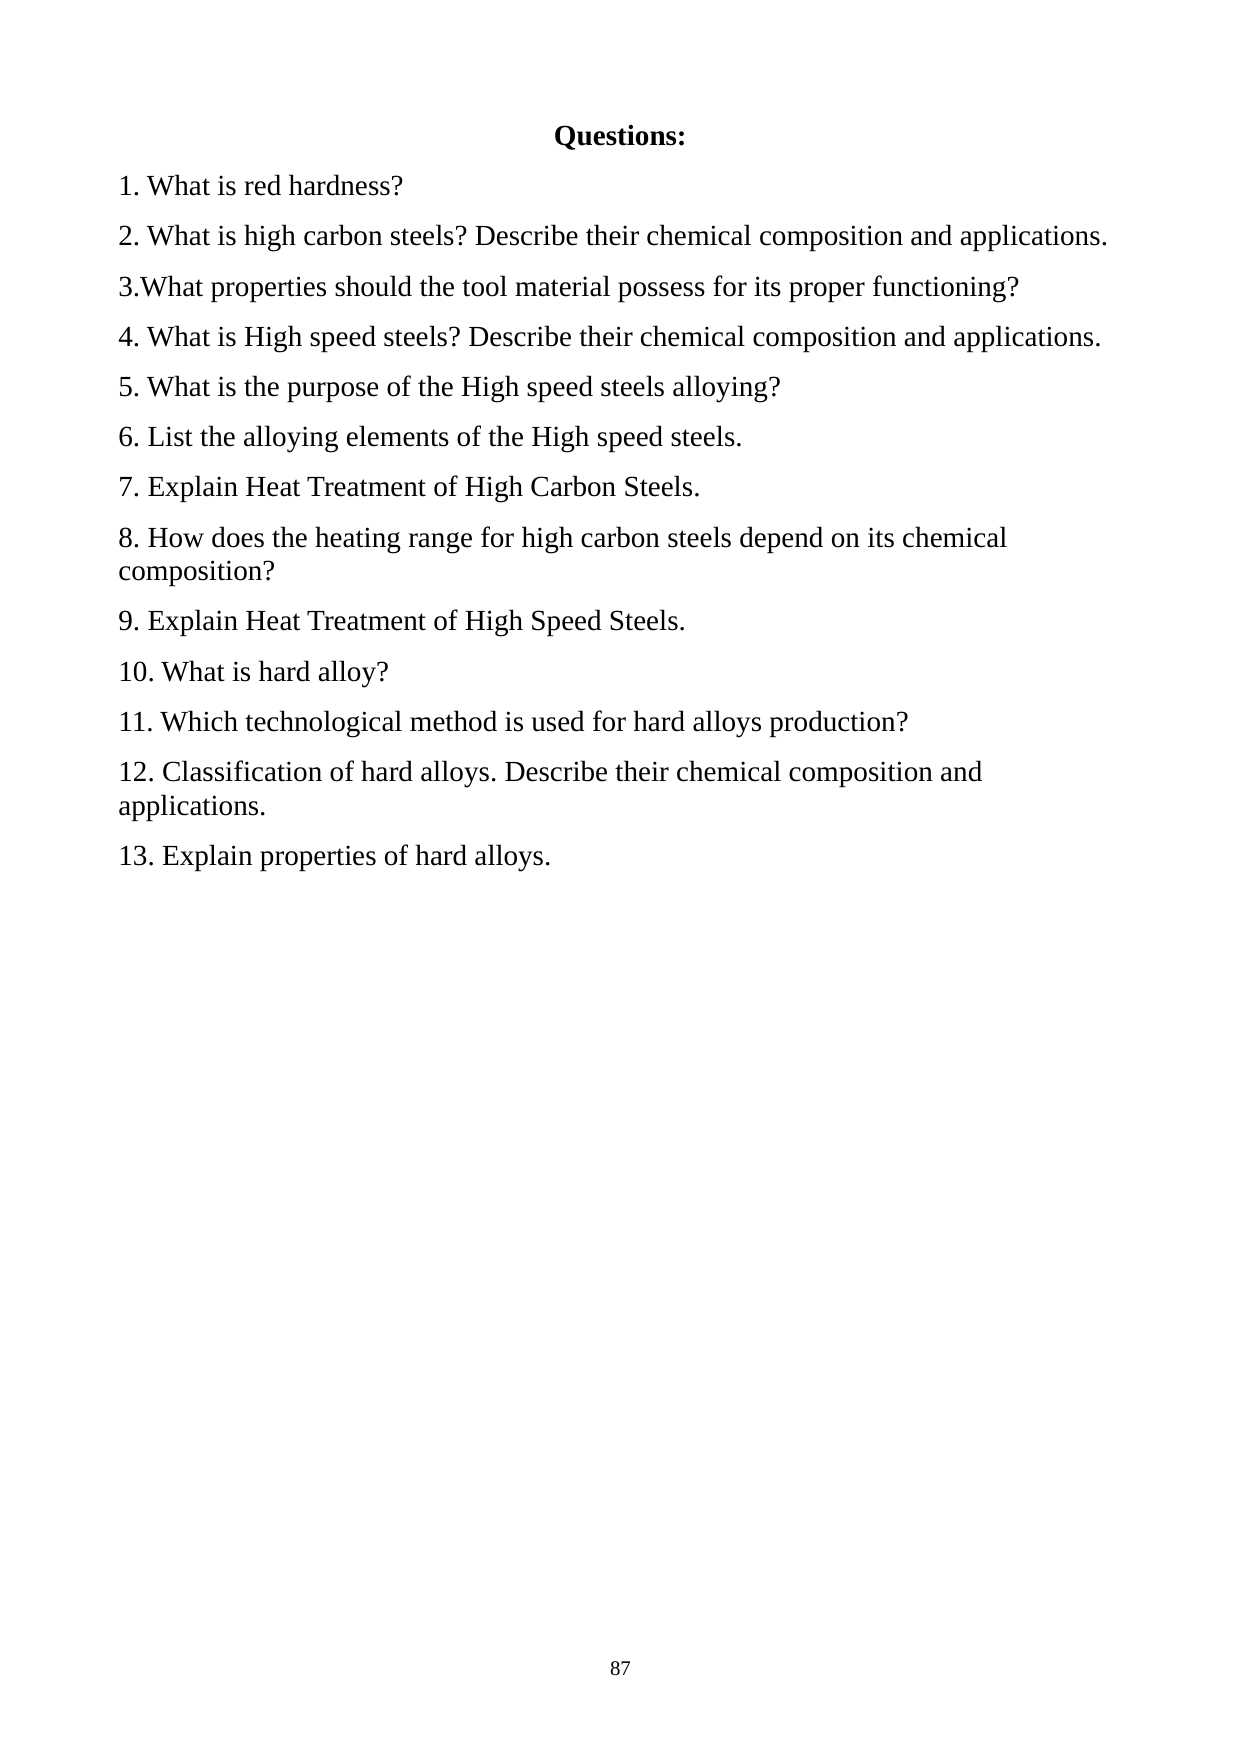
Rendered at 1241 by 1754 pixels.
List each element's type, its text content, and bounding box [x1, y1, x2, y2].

text Questions: [118, 118, 1122, 152]
text 2. What is high carbon steels? Describe their chemical composition and applications. [118, 218, 1122, 252]
text 11. Which technological method is used for hard alloys production? [118, 704, 1122, 737]
text 4. What is High speed steels? Describe their chemical composition and applications. [118, 319, 1122, 352]
text 1. What is red hardness? [118, 168, 1122, 202]
text 3.What properties should the tool material possess for its proper functioning? [118, 269, 1122, 302]
text 10. What is hard alloy? [118, 654, 1122, 687]
text 12. Classification of hard alloys. Describe their chemical composition and applications. [118, 754, 1122, 821]
text 6. List the alloying elements of the High speed steels. [118, 419, 1122, 453]
text 5. What is the purpose of the High speed steels alloying? [118, 369, 1122, 403]
text 7. Explain Heat Treatment of High Carbon Steels. [118, 469, 1122, 503]
text 8. How does the heating range for high carbon steels depend on its chemical composition? [118, 520, 1122, 587]
text 13. Explain properties of hard alloys. [118, 838, 1122, 871]
text 9. Explain Heat Treatment of High Speed Steels. [118, 603, 1122, 637]
